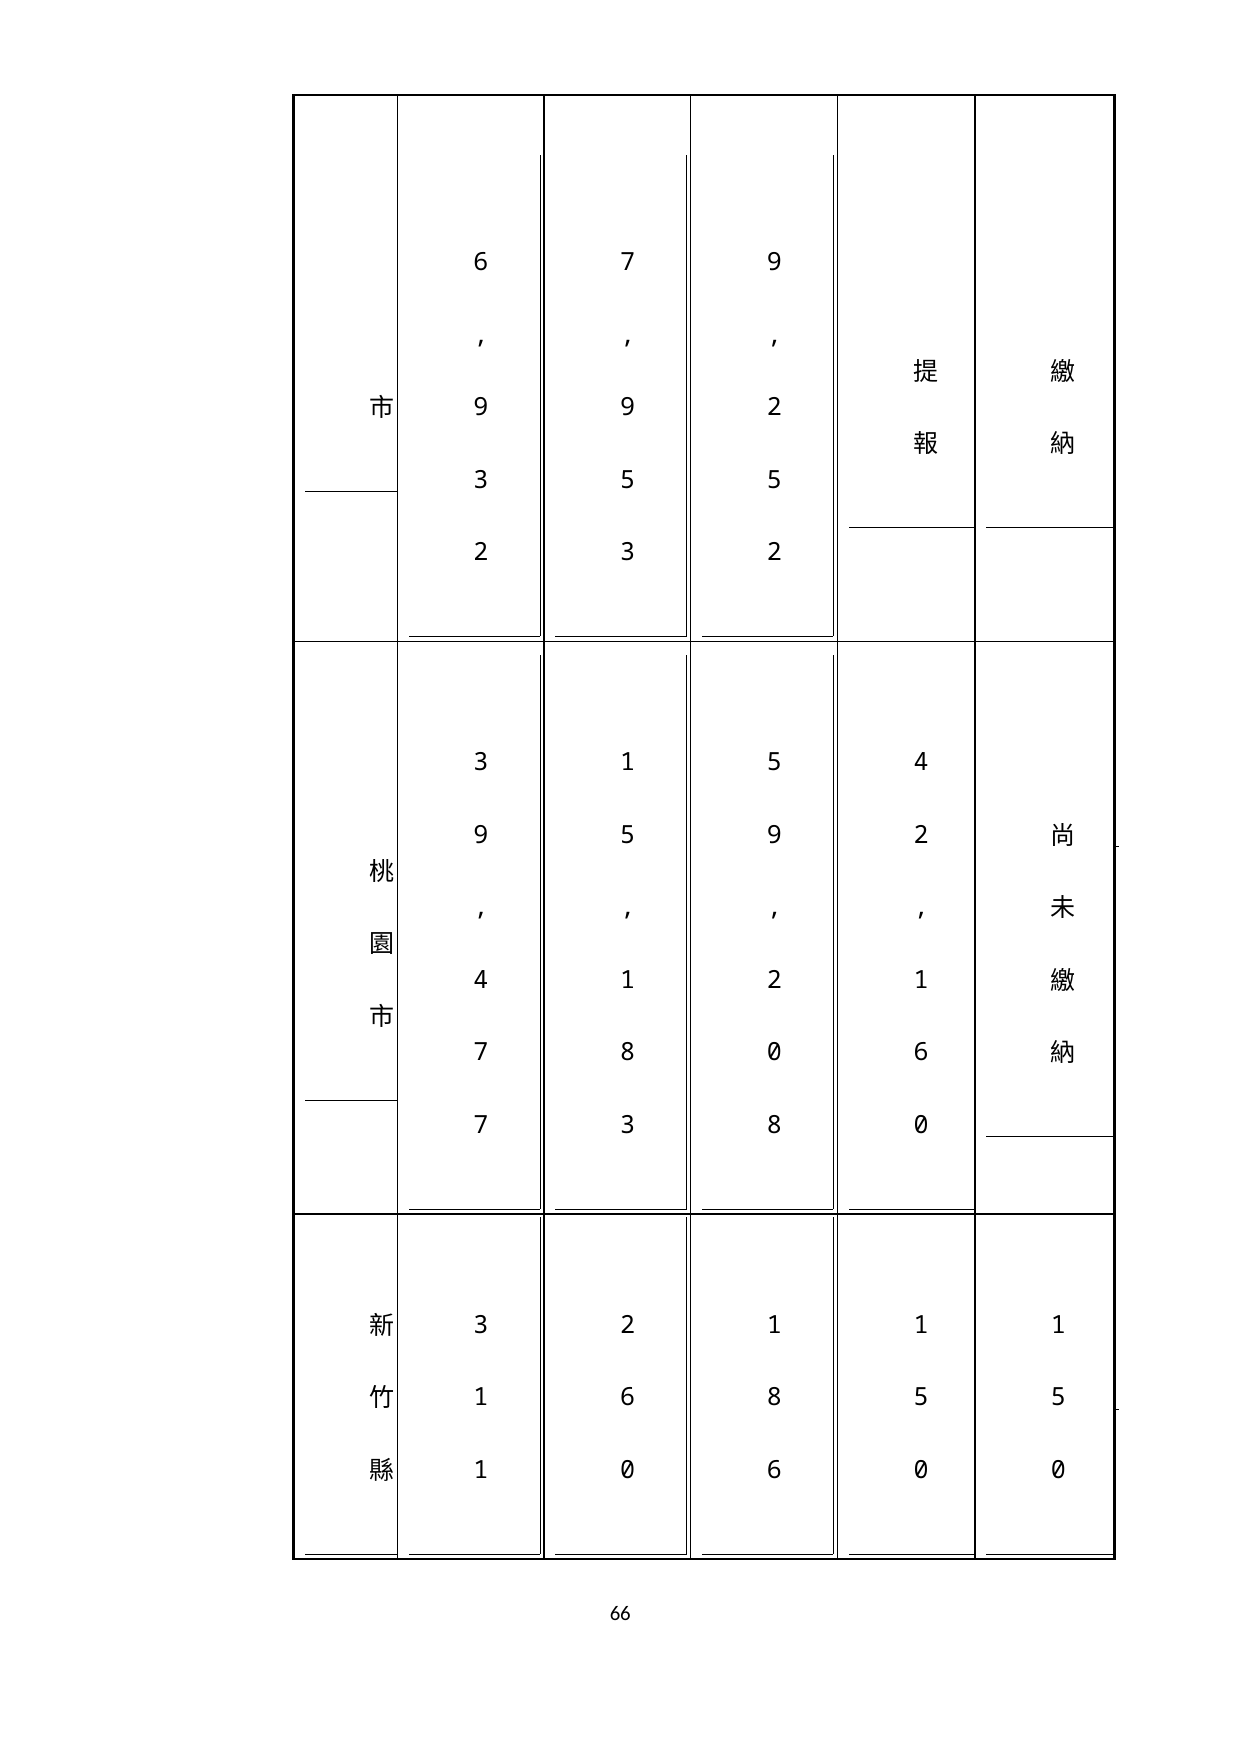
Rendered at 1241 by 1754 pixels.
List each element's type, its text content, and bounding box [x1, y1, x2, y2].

table_cell 7,953 [545, 96, 690, 641]
table_cell 39,477 [398, 642, 543, 1213]
table_cell 42,160 [838, 642, 974, 1213]
table_cell 提報 [838, 96, 974, 641]
table_cell 260 [545, 1215, 690, 1558]
table_cell 市 [295, 96, 397, 641]
table_cell 桃園市 [295, 642, 397, 1213]
table_cell 9,252 [691, 96, 837, 641]
table_cell 59,208 [691, 642, 837, 1213]
table_cell 150 [976, 1215, 1113, 1558]
table_cell 新竹縣 [295, 1215, 397, 1558]
table_cell 311 [398, 1215, 543, 1558]
table_cell 186 [691, 1215, 837, 1558]
table_cell 繳納 [976, 96, 1113, 641]
table_cell 6,932 [398, 96, 543, 641]
table_cell 15,183 [545, 642, 690, 1213]
table_cell 150 [838, 1215, 974, 1558]
table_cell 尚未繳納 [976, 642, 1113, 1213]
